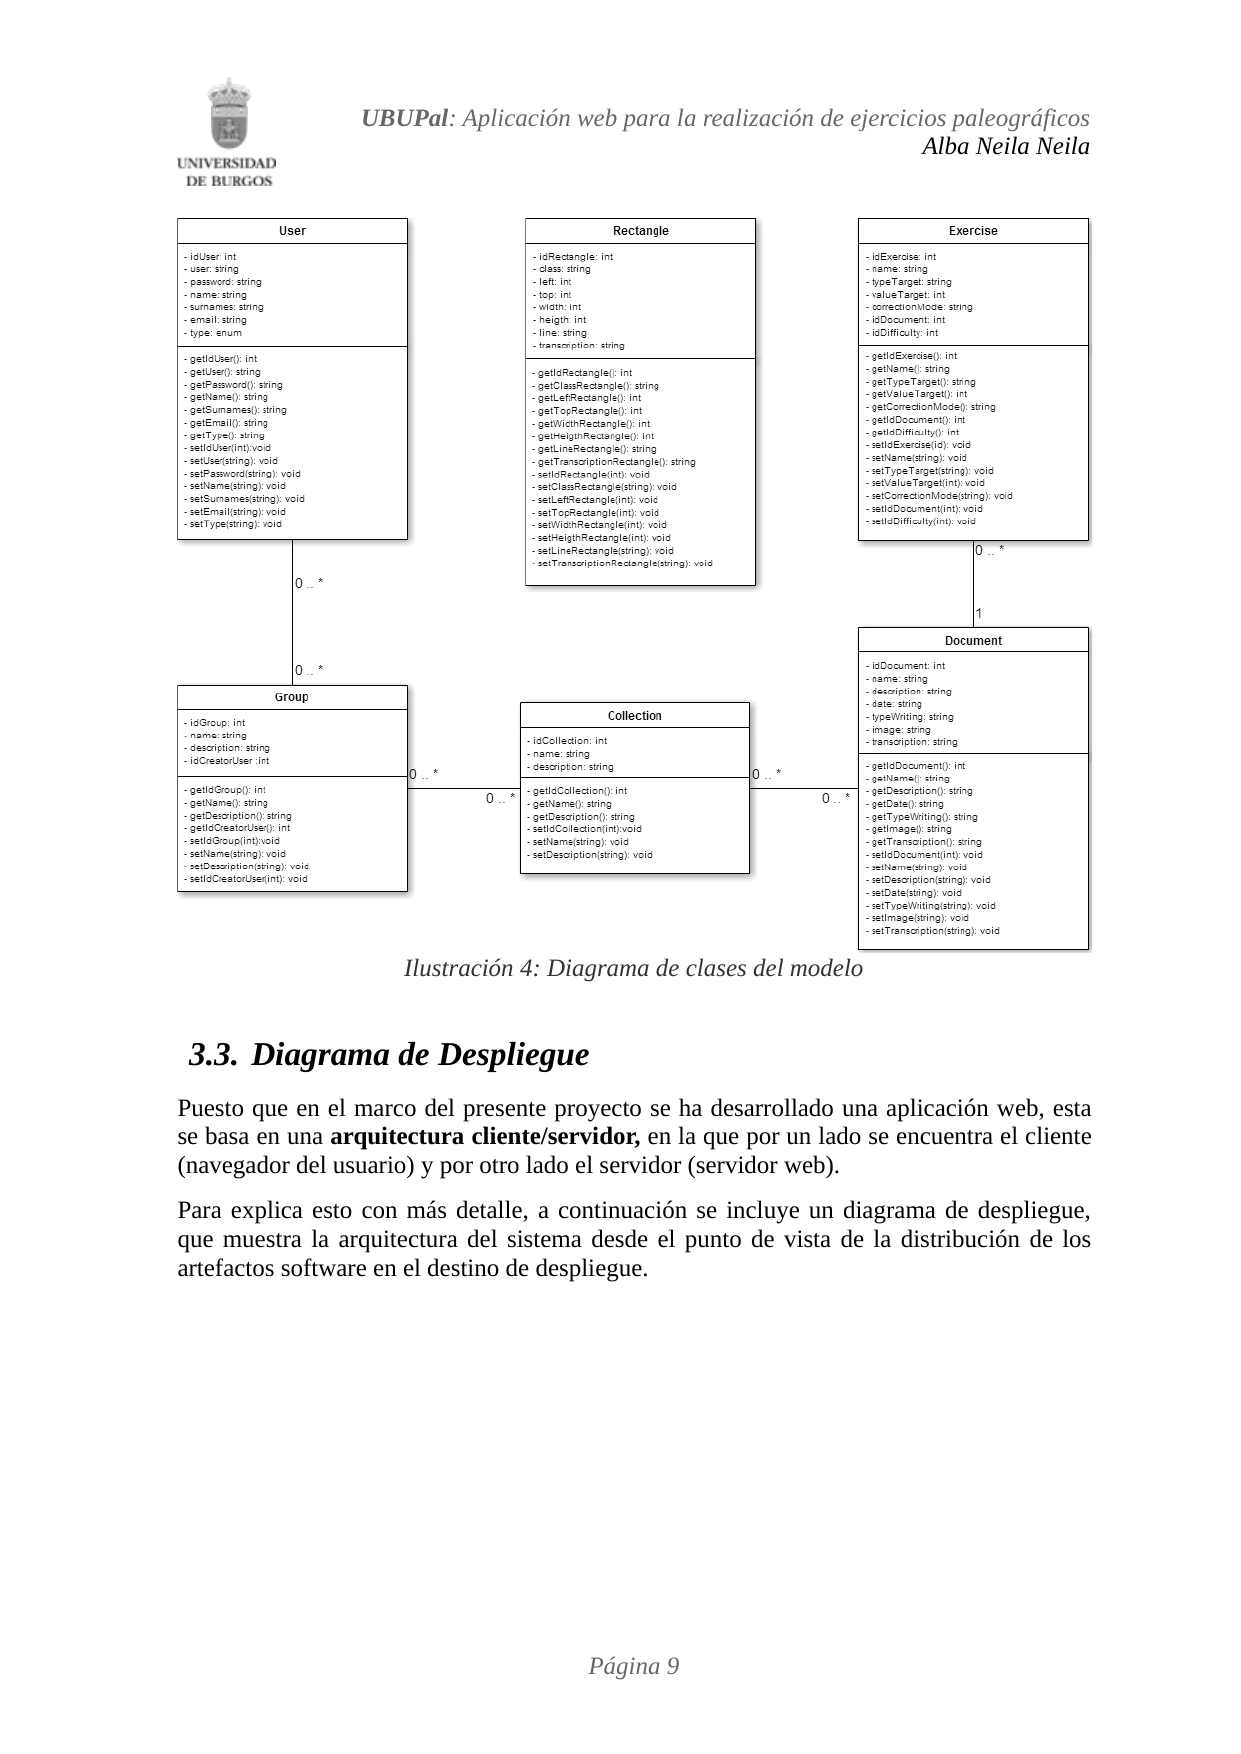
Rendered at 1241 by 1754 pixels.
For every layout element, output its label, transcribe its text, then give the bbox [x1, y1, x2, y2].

picture [177, 77, 276, 186]
text Puesto que en el marco del presente proyecto se ha desarrollado una aplicación web, esta se basa en una arquitectura cliente/servidor, en la que por un lado se encuentra el cliente (navegador del usuario) y por otro lado el servidor (servidor web). [177, 1093, 1092, 1179]
text Para explica esto con más detalle, a continuación se incluye un diagrama de despliegue, que muestra la arquitectura del sistema desde el punto de vista de la distribución de los artefactos software en el destino de despliegue. [177, 1196, 1092, 1282]
text Ilustración 4: Diagrama de clases del modelo [177, 953, 1092, 982]
picture [177, 218, 1093, 953]
subtitle Diagrama de Despliegue [189, 1034, 1092, 1072]
